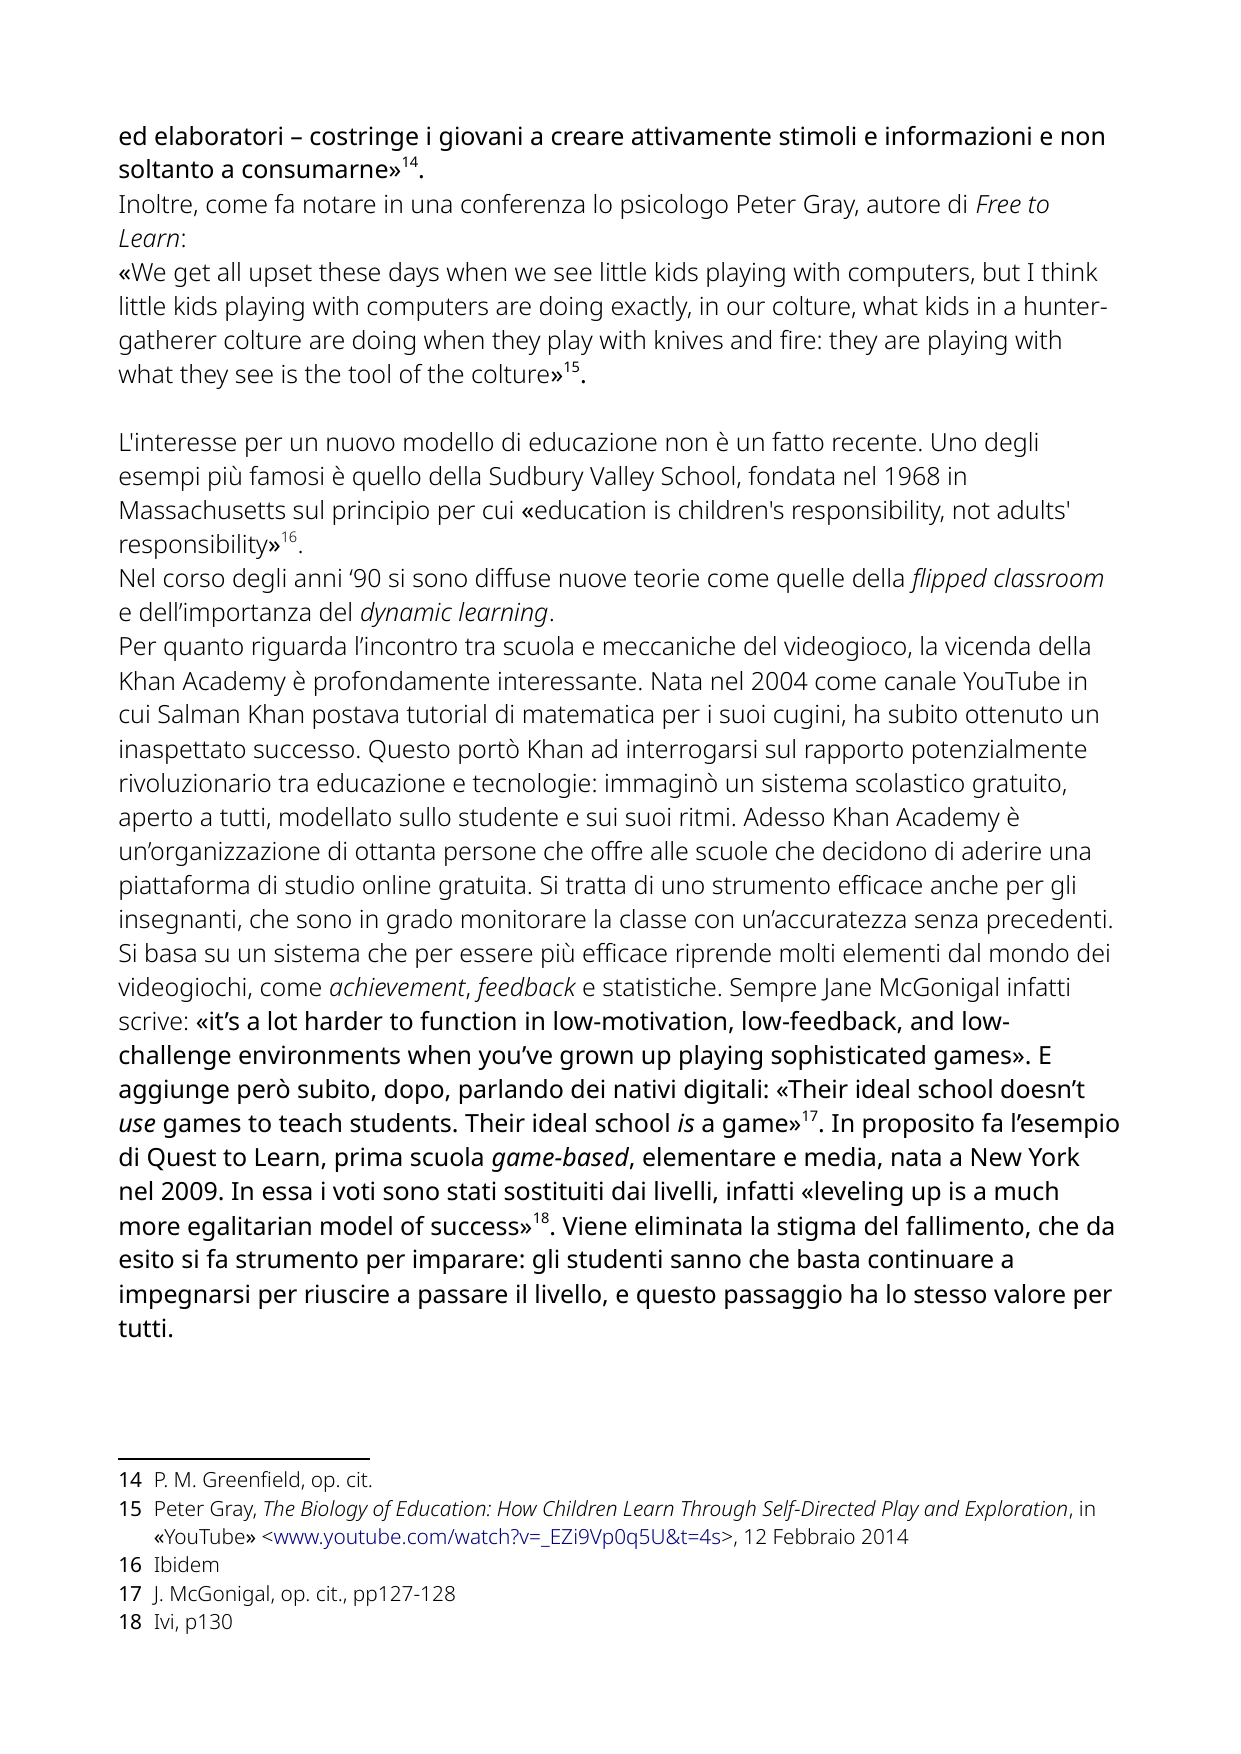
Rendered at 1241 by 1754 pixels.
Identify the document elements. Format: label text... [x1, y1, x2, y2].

text Nel corso degli anni ‘90 si sono diffuse nuove teorie come quelle della flipped classroom e dell’importanza del dynamic learning. [118, 561, 1122, 629]
text Ivi, p130 [118, 1607, 1122, 1636]
text L'interesse per un nuovo modello di educazione non è un fatto recente. Uno degli esempi più famosi è quello della Sudbury Valley School, fondata nel 1968 in Massachusetts sul principio per cui «education is children's responsibility, not adults' responsibility». [118, 425, 1122, 561]
text Inoltre, come fa notare in una conferenza lo psicologo Peter Gray, autore di Free to Learn: [118, 186, 1122, 254]
text «We get all upset these days when we see little kids playing with computers, but I think little kids playing with computers are doing exactly, in our colture, what kids in a hunter-gatherer colture are doing when they play with knives and fire: they are playing with what they see is the tool of the colture». [118, 254, 1122, 391]
text Per quanto riguarda l’incontro tra scuola e meccaniche del videogioco, la vicenda della Khan Academy è profondamente interessante. Nata nel 2004 come canale YouTube in cui Salman Khan postava tutorial di matematica per i suoi cugini, ha subito ottenuto un inaspettato successo. Questo portò Khan ad interrogarsi sul rapporto potenzialmente rivoluzionario tra educazione e tecnologie: immaginò un sistema scolastico gratuito, aperto a tutti, modellato sullo studente e sui suoi ritmi. Adesso Khan Academy è un’organizzazione di ottanta persone che offre alle scuole che decidono di aderire una piattaforma di studio online gratuita. Si tratta di uno strumento efficace anche per gli insegnanti, che sono in grado monitorare la classe con un’accuratezza senza precedenti. Si basa su un sistema che per essere più efficace riprende molti elementi dal mondo dei videogiochi, come achievement, feedback e statistiche. Sempre Jane McGonigal infatti scrive: «it’s a lot harder to function in low-motivation, low-feedback, and low-challenge environments when you’ve grown up playing sophisticated games». E aggiunge però subito, dopo, parlando dei nativi digitali: «Their ideal school doesn’t use games to teach students. Their ideal school is a game». In proposito fa l’esempio di Quest to Learn, prima scuola game-based, elementare e media, nata a New York nel 2009. In essa i voti sono stati sostituiti dai livelli, infatti «leveling up is a much more egalitarian model of success». Viene eliminata la stigma del fallimento, che da esito si fa strumento per imparare: gli studenti sanno che basta continuare a impegnarsi per riuscire a passare il livello, e questo passaggio ha lo stesso valore per tutti. [118, 629, 1122, 1344]
text J. McGonigal, op. cit., pp127-128 [118, 1579, 1122, 1607]
text P. M. Greenfield, op. cit. [118, 1465, 1122, 1494]
text Peter Gray, The Biology of Education: How Children Learn Through Self-Directed Play and Exploration, in «YouTube» <www.youtube.com/watch?v=_EZi9Vp0q5U&t=4s>, 12 Febbraio 2014 [118, 1494, 1122, 1551]
text ed elaboratori – costringe i giovani a creare attivamente stimoli e informazioni e non soltanto a consumarne». [118, 118, 1122, 186]
text Ibidem [118, 1551, 1122, 1579]
